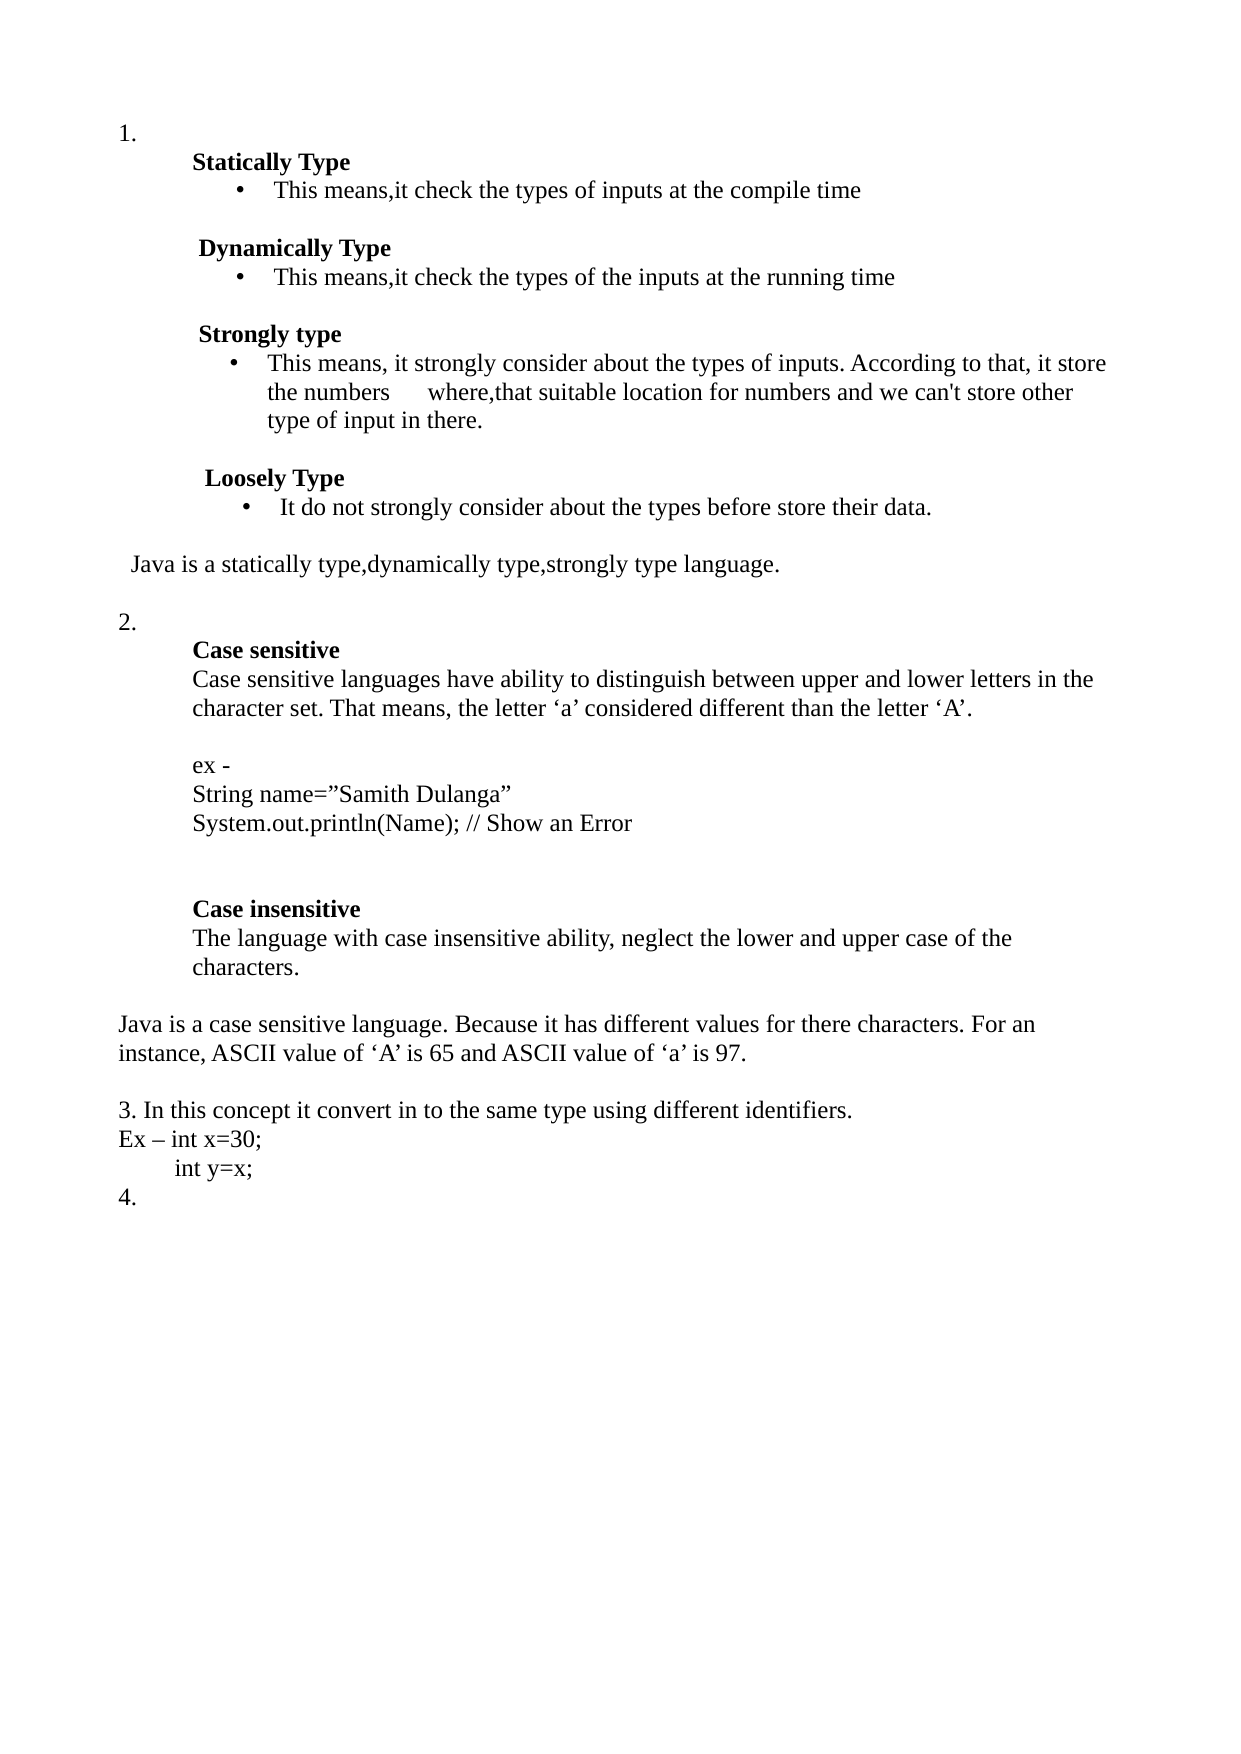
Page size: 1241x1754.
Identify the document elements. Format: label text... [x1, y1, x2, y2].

text Case insensitive [192, 894, 1122, 923]
text System.out.println(Name); // Show an Error [192, 808, 1122, 837]
text Java is a case sensitive language. Because it has different values for there characters. For an instance, ASCII value of ‘A’ is 65 and ASCII value of ‘a’ is 97. [118, 1009, 1122, 1067]
list This means,it check the types of the inputs at the running time [236, 262, 1122, 291]
list This means,it check the types of inputs at the compile time [236, 176, 1122, 204]
text String name=”Samith Dulanga” [192, 779, 1122, 808]
text 4. [118, 1182, 1122, 1211]
text 1. [118, 118, 1122, 147]
text 3. In this concept it convert in to the same type using different identifiers. [118, 1096, 1122, 1124]
text Dynamically Type [192, 233, 1122, 262]
text Strongly type [192, 319, 1122, 348]
text ex - [192, 751, 1122, 779]
text The language with case insensitive ability, neglect the lower and upper case of the characters. [192, 923, 1122, 981]
list This means, it strongly consider about the types of inputs. According to that, it store the numbers where,that suitable location for numbers and we can't store other type of input in there. [229, 348, 1122, 434]
text Java is a statically type,dynamically type,strongly type language. [118, 549, 1122, 578]
list It do not strongly consider about the types before store their data. [242, 492, 1122, 521]
text Statically Type [192, 147, 1122, 176]
text int y=x; [118, 1153, 1122, 1182]
text Ex – int x=30; [118, 1124, 1122, 1153]
text 2. [118, 607, 1122, 636]
text Case sensitive languages have ability to distinguish between upper and lower letters in the character set. That means, the letter ‘a’ considered different than the letter ‘A’. [192, 664, 1122, 722]
text Loosely Type [192, 463, 1122, 492]
text Case sensitive [192, 636, 1122, 664]
